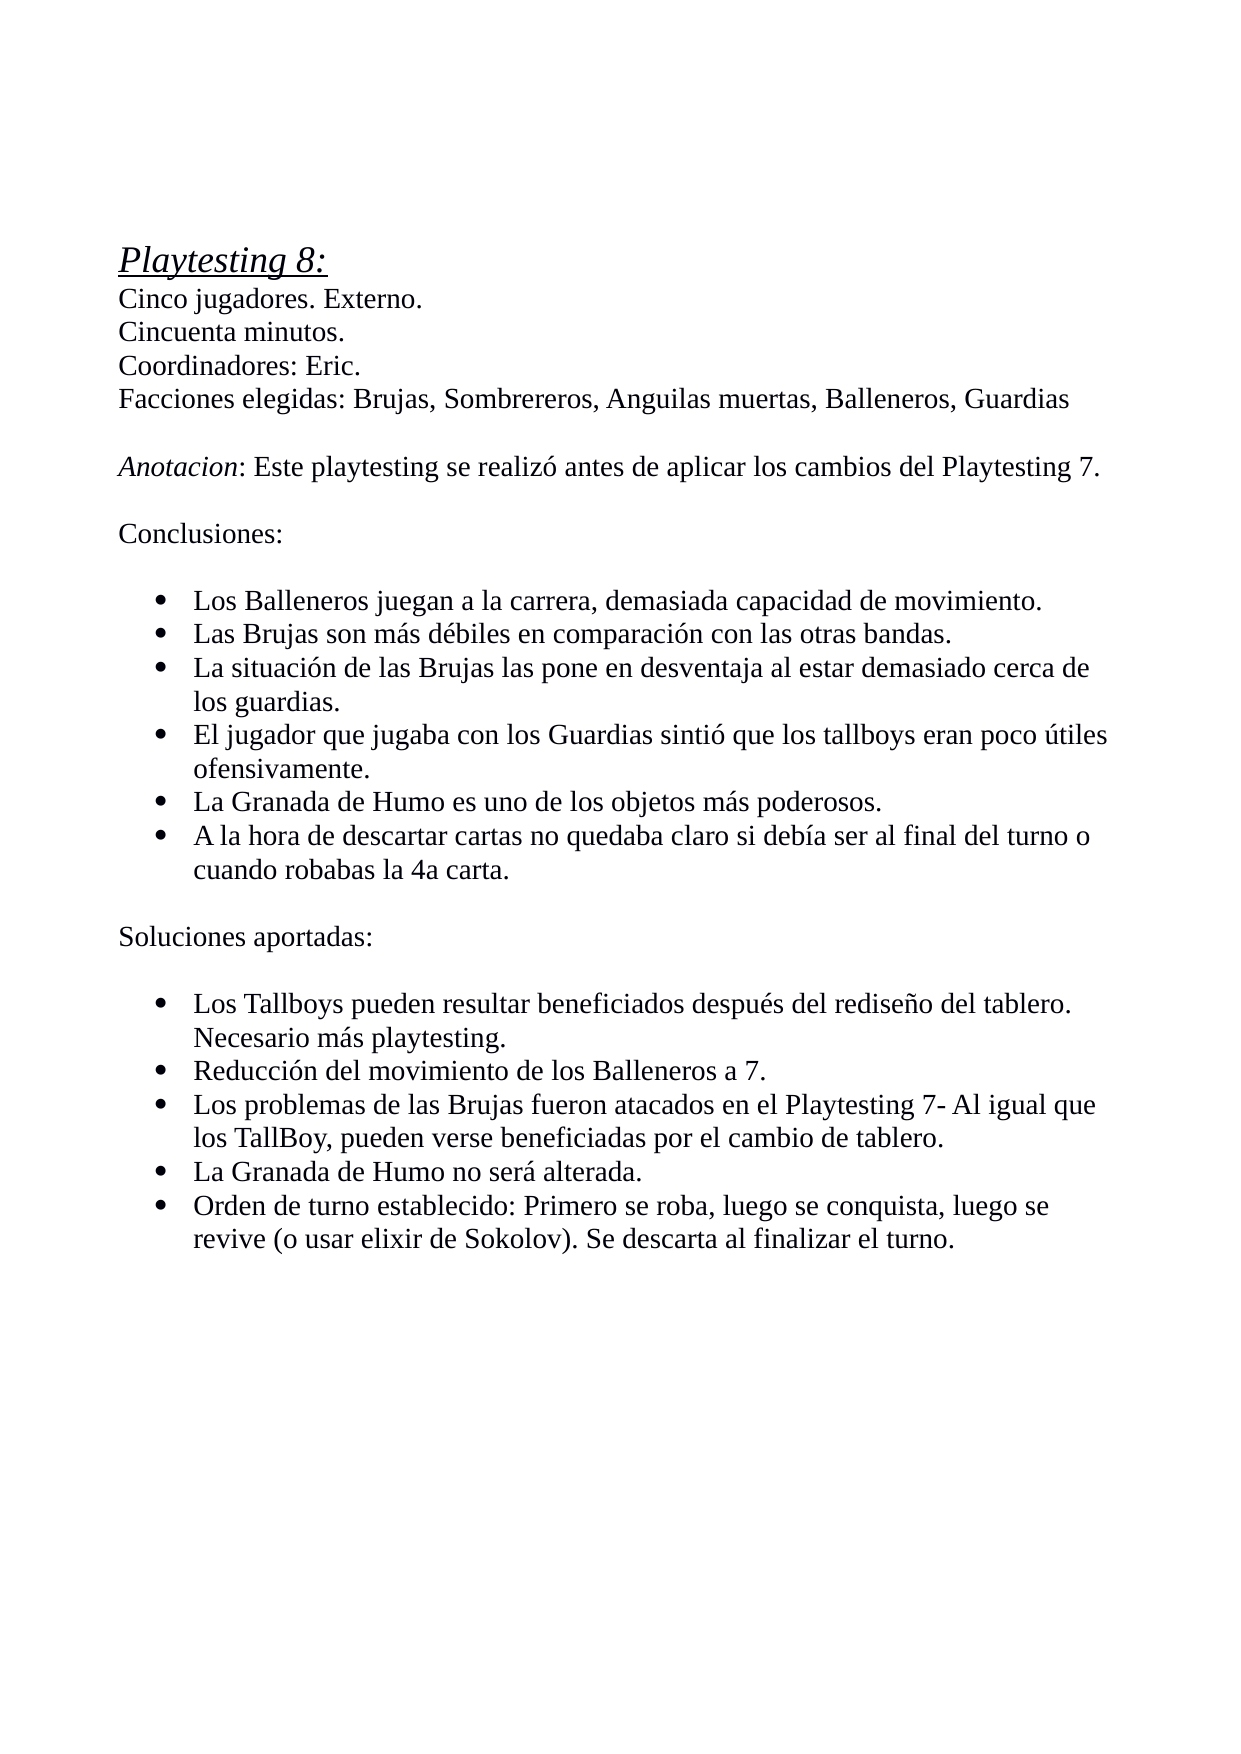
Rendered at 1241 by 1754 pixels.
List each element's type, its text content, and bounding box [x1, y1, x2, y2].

list La Granada de Humo no será alterada. [156, 1154, 1122, 1188]
list Las Brujas son más débiles en comparación con las otras bandas. [156, 617, 1122, 650]
list El jugador que jugaba con los Guardias sintió que los tallboys eran poco útiles ofensivamente. [156, 717, 1122, 784]
list La situación de las Brujas las pone en desventaja al estar demasiado cerca de los guardias. [156, 650, 1122, 717]
text Coordinadores: Eric. [118, 348, 1122, 382]
list Los Balleneros juegan a la carrera, demasiada capacidad de movimiento. [156, 583, 1122, 617]
text Facciones elegidas: Brujas, Sombrereros, Anguilas muertas, Balleneros, Guardias [118, 382, 1122, 415]
list A la hora de descartar cartas no quedaba claro si debía ser al final del turno o cuando robabas la 4a carta. [156, 818, 1122, 885]
text Cinco jugadores. Externo. [118, 281, 1122, 314]
list Orden de turno establecido: Primero se roba, luego se conquista, luego se revive (o usar elixir de Sokolov). Se descarta al finalizar el turno. [156, 1188, 1122, 1255]
list La Granada de Humo es uno de los objetos más poderosos. [156, 784, 1122, 818]
list Los problemas de las Brujas fueron atacados en el Playtesting 7- Al igual que los TallBoy, pueden verse beneficiadas por el cambio de tablero. [156, 1087, 1122, 1154]
text Conclusiones: [118, 516, 1122, 549]
text Playtesting 8: [118, 238, 1122, 281]
text Soluciones aportadas: [118, 919, 1122, 952]
list Los Tallboys pueden resultar beneficiados después del rediseño del tablero. Necesario más playtesting. [156, 986, 1122, 1053]
text Cincuenta minutos. [118, 314, 1122, 348]
list Reducción del movimiento de los Balleneros a 7. [156, 1053, 1122, 1087]
text Anotacion: Este playtesting se realizó antes de aplicar los cambios del Playtesting 7. [118, 449, 1122, 482]
